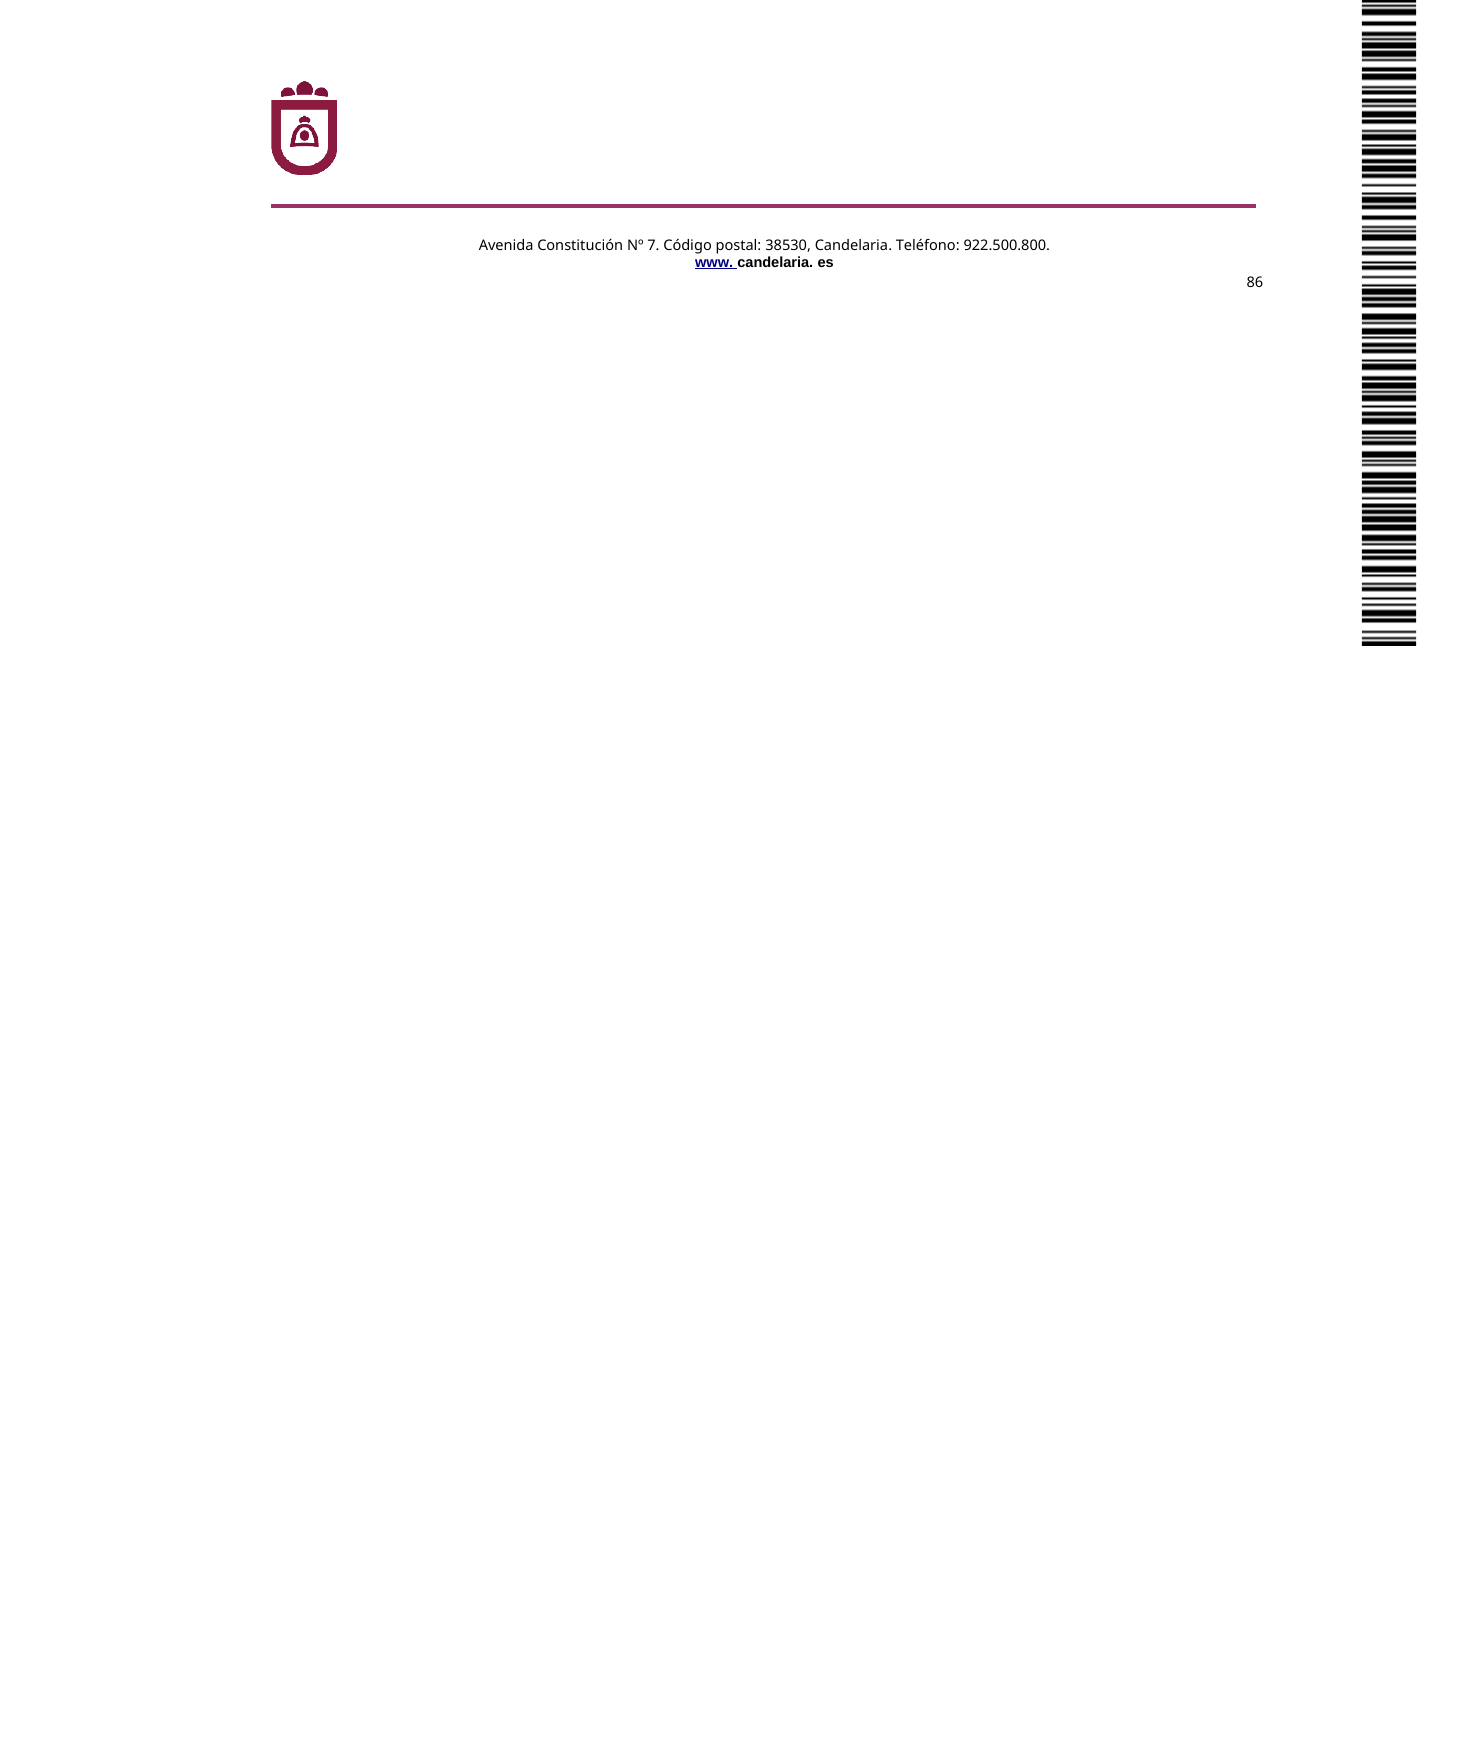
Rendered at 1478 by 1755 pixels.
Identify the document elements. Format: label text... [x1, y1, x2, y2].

text Avenida Constitución Nº 7. Código postal: 38530, Candelaria. Teléfono: 922.500.800. [210, 238, 1318, 254]
text www. candelaria. es [210, 254, 1318, 271]
text 86 [210, 272, 1263, 291]
